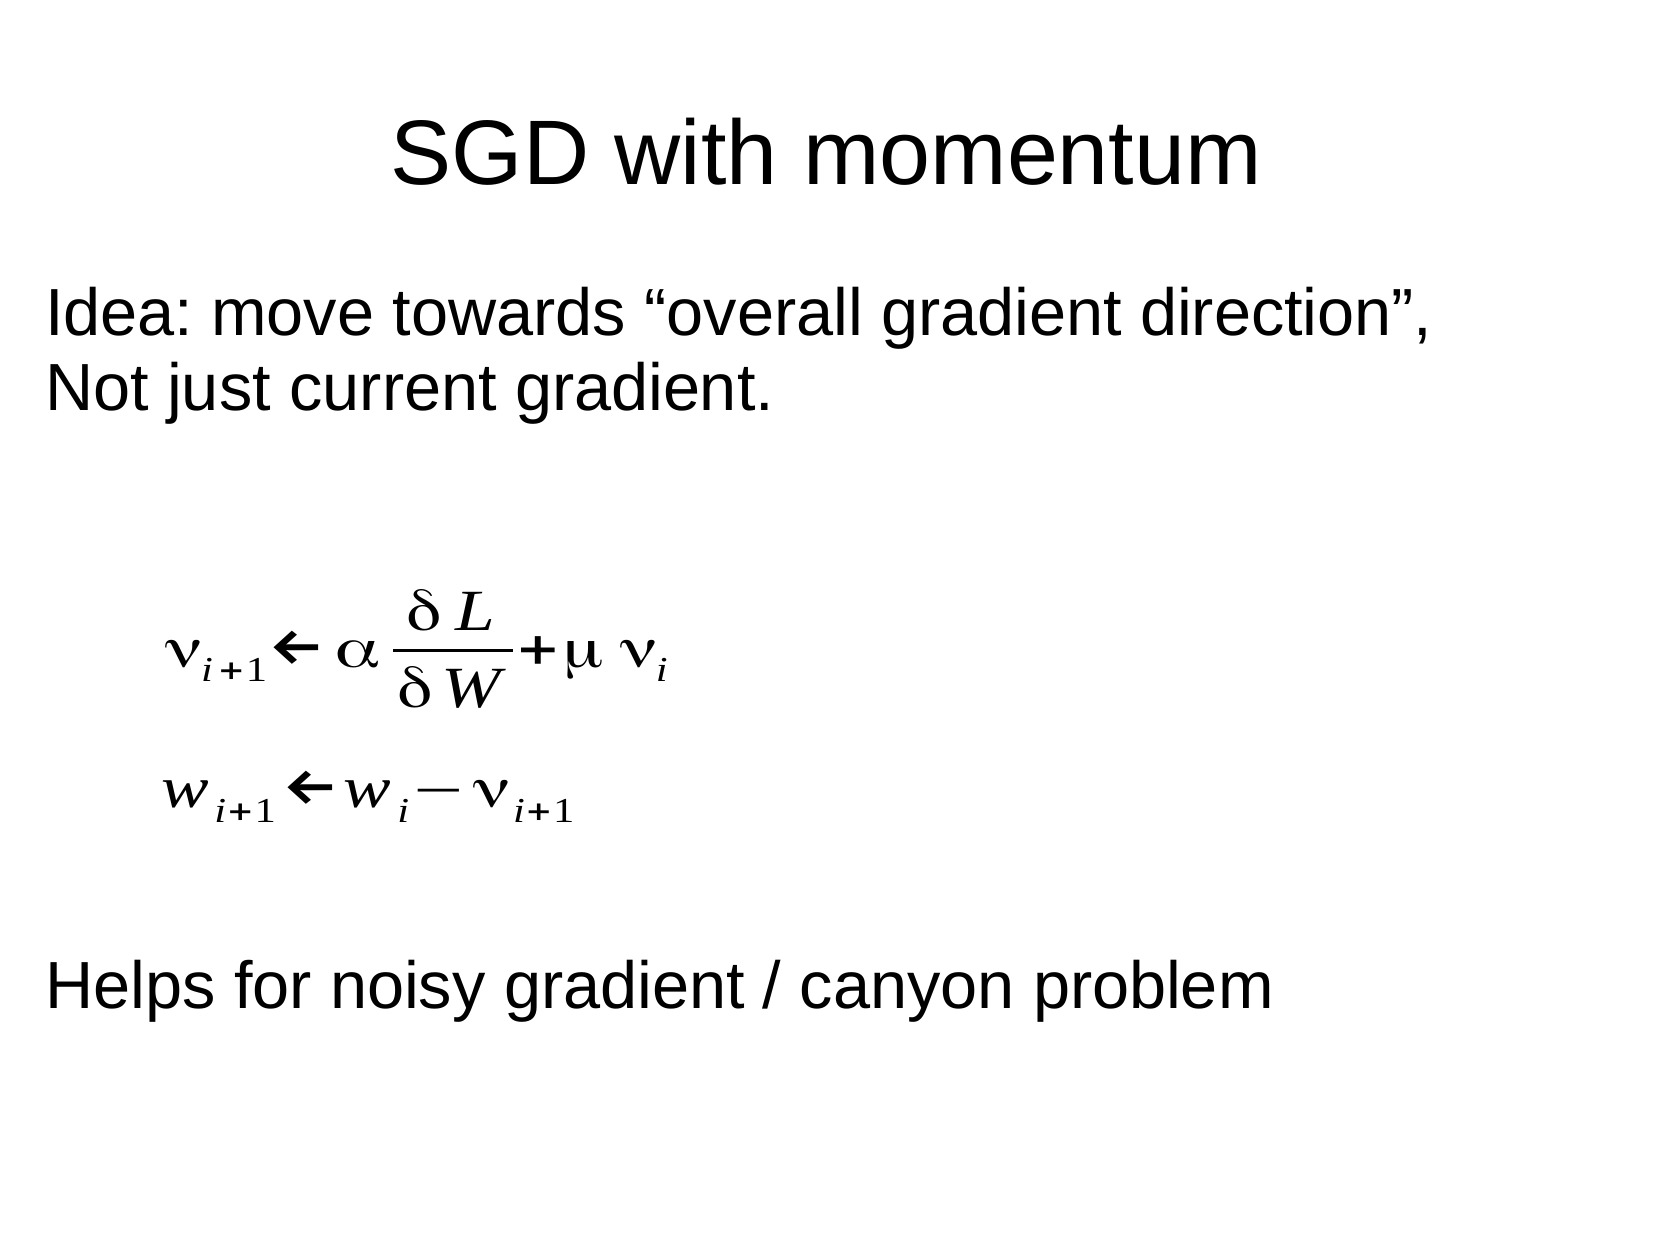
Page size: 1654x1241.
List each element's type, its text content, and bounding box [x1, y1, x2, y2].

title SGD with momentum [82, 49, 1571, 257]
chart [143, 579, 687, 720]
text_box Idea: move towards “overall gradient direction”, Not just current gradient. Helps for noisy gradient / canyon problem [45, 275, 1471, 1098]
chart [143, 756, 593, 832]
